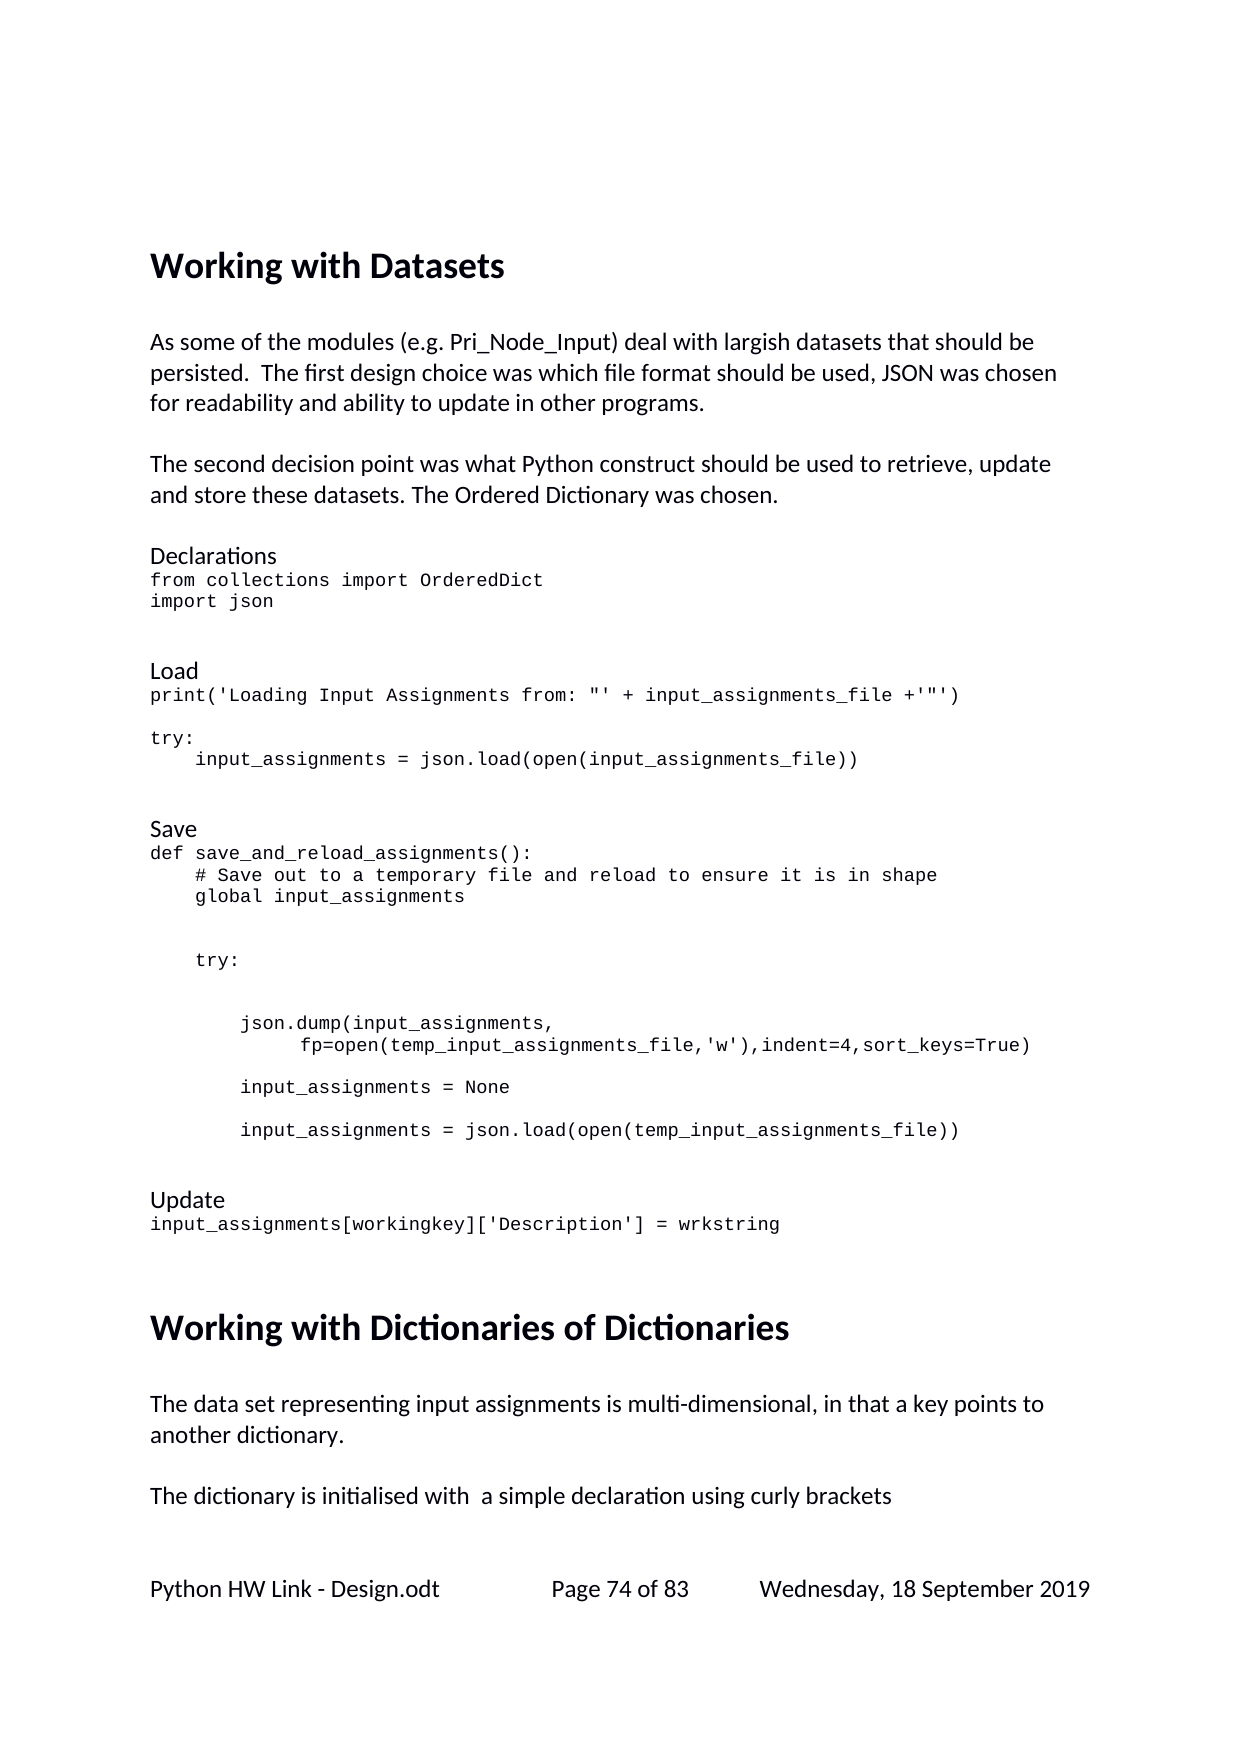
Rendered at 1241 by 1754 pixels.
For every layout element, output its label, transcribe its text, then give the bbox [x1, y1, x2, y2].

text # Save out to a temporary file and reload to ensure it is in shape [150, 865, 1090, 887]
text Declarations [150, 540, 1090, 571]
text try: [150, 950, 1090, 972]
text The dictionary is initialised with a simple declaration using curly brackets [150, 1480, 1090, 1511]
subtitle Working with Datasets [150, 242, 1090, 287]
text import json [150, 592, 1090, 613]
text input_assignments[workingkey]['Description'] = wrkstring [150, 1214, 1090, 1236]
text from collections import OrderedDict [150, 571, 1090, 592]
text The second decision point was what Python construct should be used to retrieve, update and store these datasets. The Ordered Dictionary was chosen. [150, 448, 1090, 509]
text Update [150, 1184, 1090, 1214]
text input_assignments = json.load(open(temp_input_assignments_file)) [150, 1120, 1090, 1142]
text json.dump(input_assignments, [150, 1014, 1090, 1035]
text The data set representing input assignments is multi-dimensional, in that a key points to another dictionary. [150, 1388, 1090, 1449]
text As some of the modules (e.g. Pri_Node_Input) deal with largish datasets that should be persisted. The first design choice was which file format should be used, JSON was chosen for readability and ability to update in other programs. [150, 326, 1090, 418]
text input_assignments = None [150, 1078, 1090, 1099]
text Load [150, 656, 1090, 686]
text Save [150, 813, 1090, 844]
text global input_assignments [150, 887, 1090, 908]
text fp=open(temp_input_assignments_file,'w'),indent=4,sort_keys=True) [150, 1035, 1090, 1057]
subtitle Working with Dictionaries of Dictionaries [150, 1304, 1090, 1350]
text def save_and_reload_assignments(): [150, 844, 1090, 865]
text input_assignments = json.load(open(input_assignments_file)) [150, 750, 1090, 771]
text try: [150, 728, 1090, 750]
text print('Loading Input Assignments from: "' + input_assignments_file +'"') [150, 686, 1090, 707]
